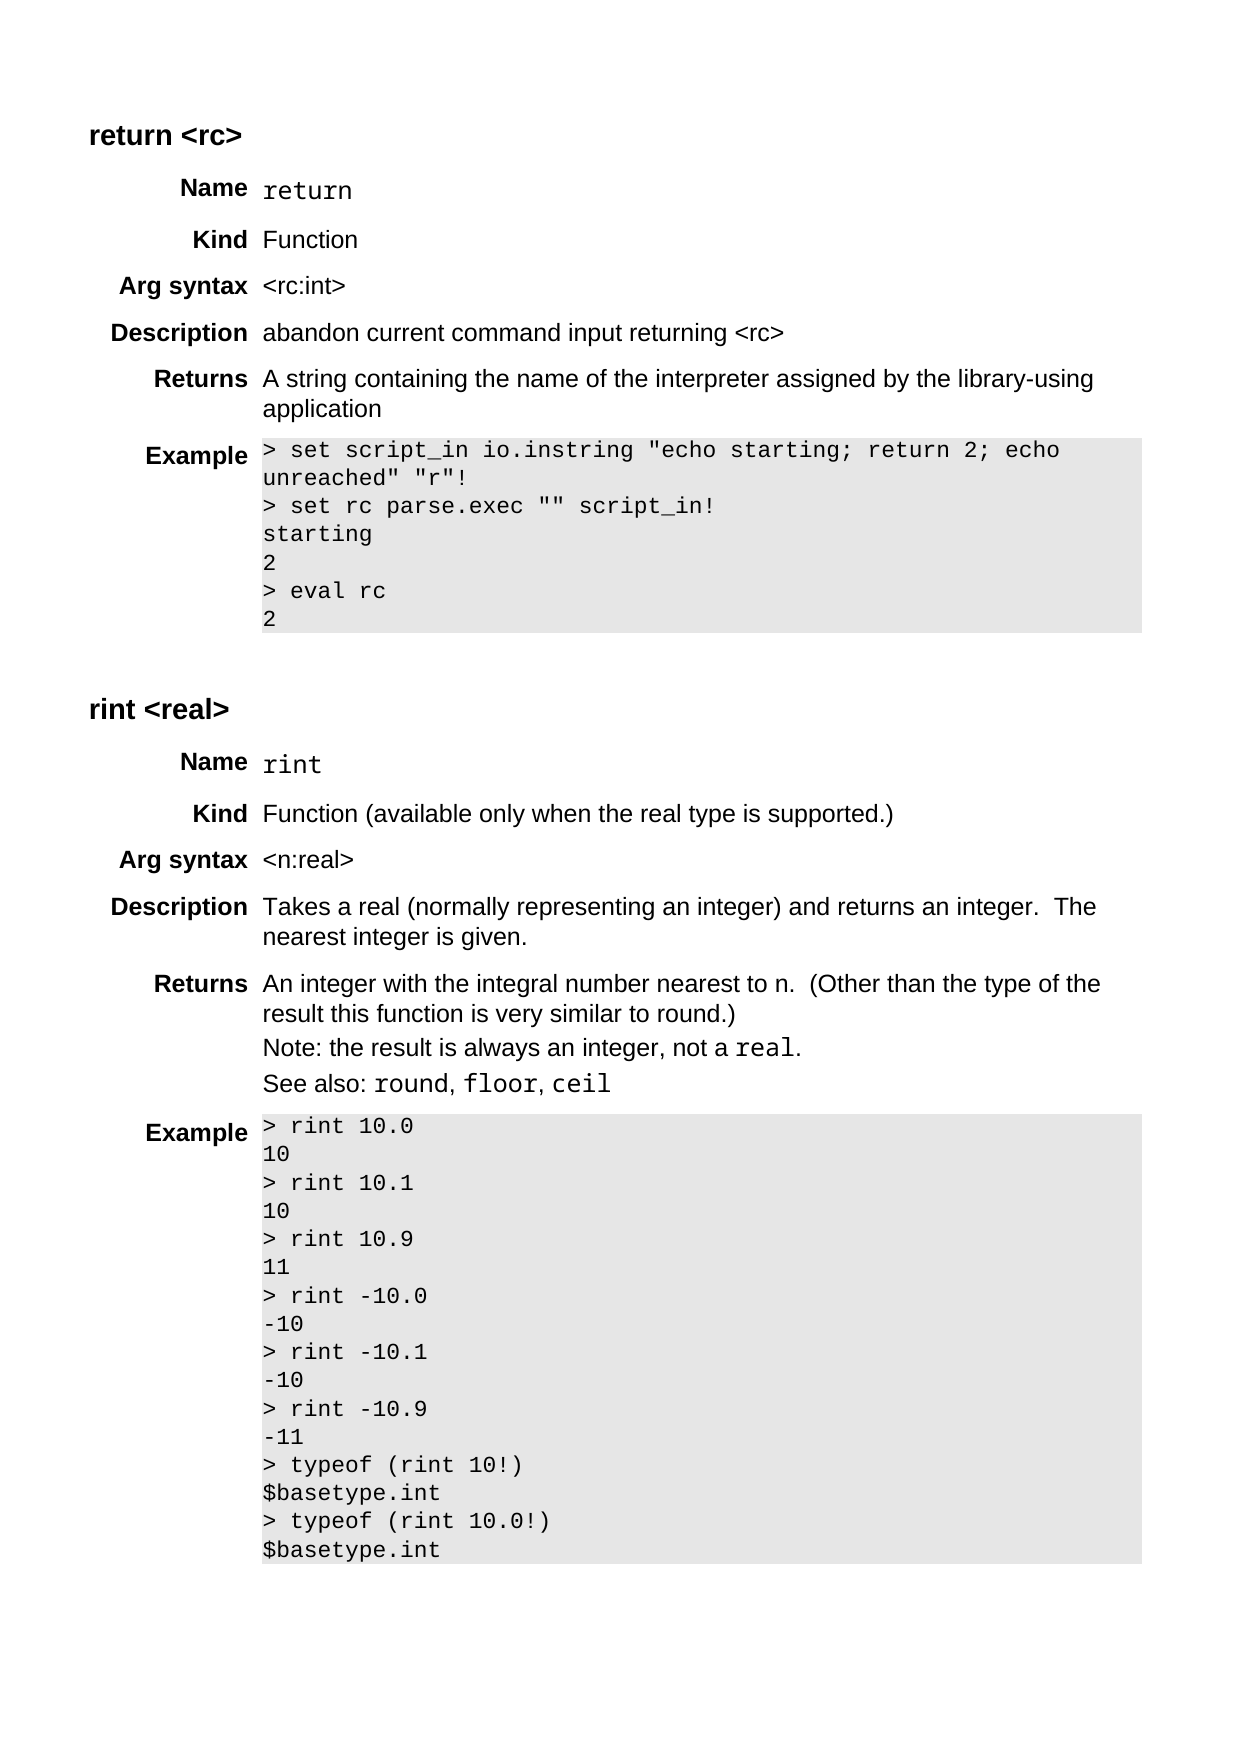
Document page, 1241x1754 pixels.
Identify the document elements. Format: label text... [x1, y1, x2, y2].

table_cell Description [89, 309, 259, 355]
table_cell Example [89, 1109, 259, 1576]
table_cell Arg syntax [89, 836, 259, 883]
subtitle return <rc> [88, 118, 1145, 152]
table_cell Example [89, 432, 259, 645]
table_cell abandon current command input returning <rc> [260, 309, 1145, 355]
table_cell Returns [89, 960, 259, 1109]
table_header Name [89, 164, 259, 216]
table_cell Description [89, 883, 259, 960]
table_cell > set script_in io.instring "echo starting; return 2; echo unreached" "r"! > set rc parse.exec "" script_in! starting 2 > eval rc 2 [260, 432, 1145, 645]
table_cell <n:real> [260, 836, 1145, 883]
subtitle rint <real> [88, 692, 1145, 726]
table_header rint [260, 738, 1145, 790]
table_cell A string containing the name of the interpreter assigned by the library-using application [260, 355, 1145, 432]
table_cell Takes a real (normally representing an integer) and returns an integer. The nearest integer is given. [260, 883, 1145, 960]
table_cell > rint 10.0 10 > rint 10.1 10 > rint 10.9 11 > rint -10.0 -10 > rint -10.1 -10 > rint -10.9 -11 > typeof (rint 10!) $basetype.int > typeof (rint 10.0!) $basetype.int [260, 1109, 1145, 1576]
table_cell <rc:int> [260, 262, 1145, 309]
table_cell Returns [89, 355, 259, 432]
table_cell Function [260, 216, 1145, 262]
table_cell Kind [89, 216, 259, 262]
table_cell Arg syntax [89, 262, 259, 309]
table_cell Kind [89, 790, 259, 836]
table_header Name [89, 738, 259, 790]
table_cell Function (available only when the real type is supported.) [260, 790, 1145, 836]
table_cell An integer with the integral number nearest to n. (Other than the type of the result this function is very similar to round.) Note: the result is always an integer, not a real. See also: round, floor, ceil [260, 960, 1145, 1109]
table_header return [260, 164, 1145, 216]
